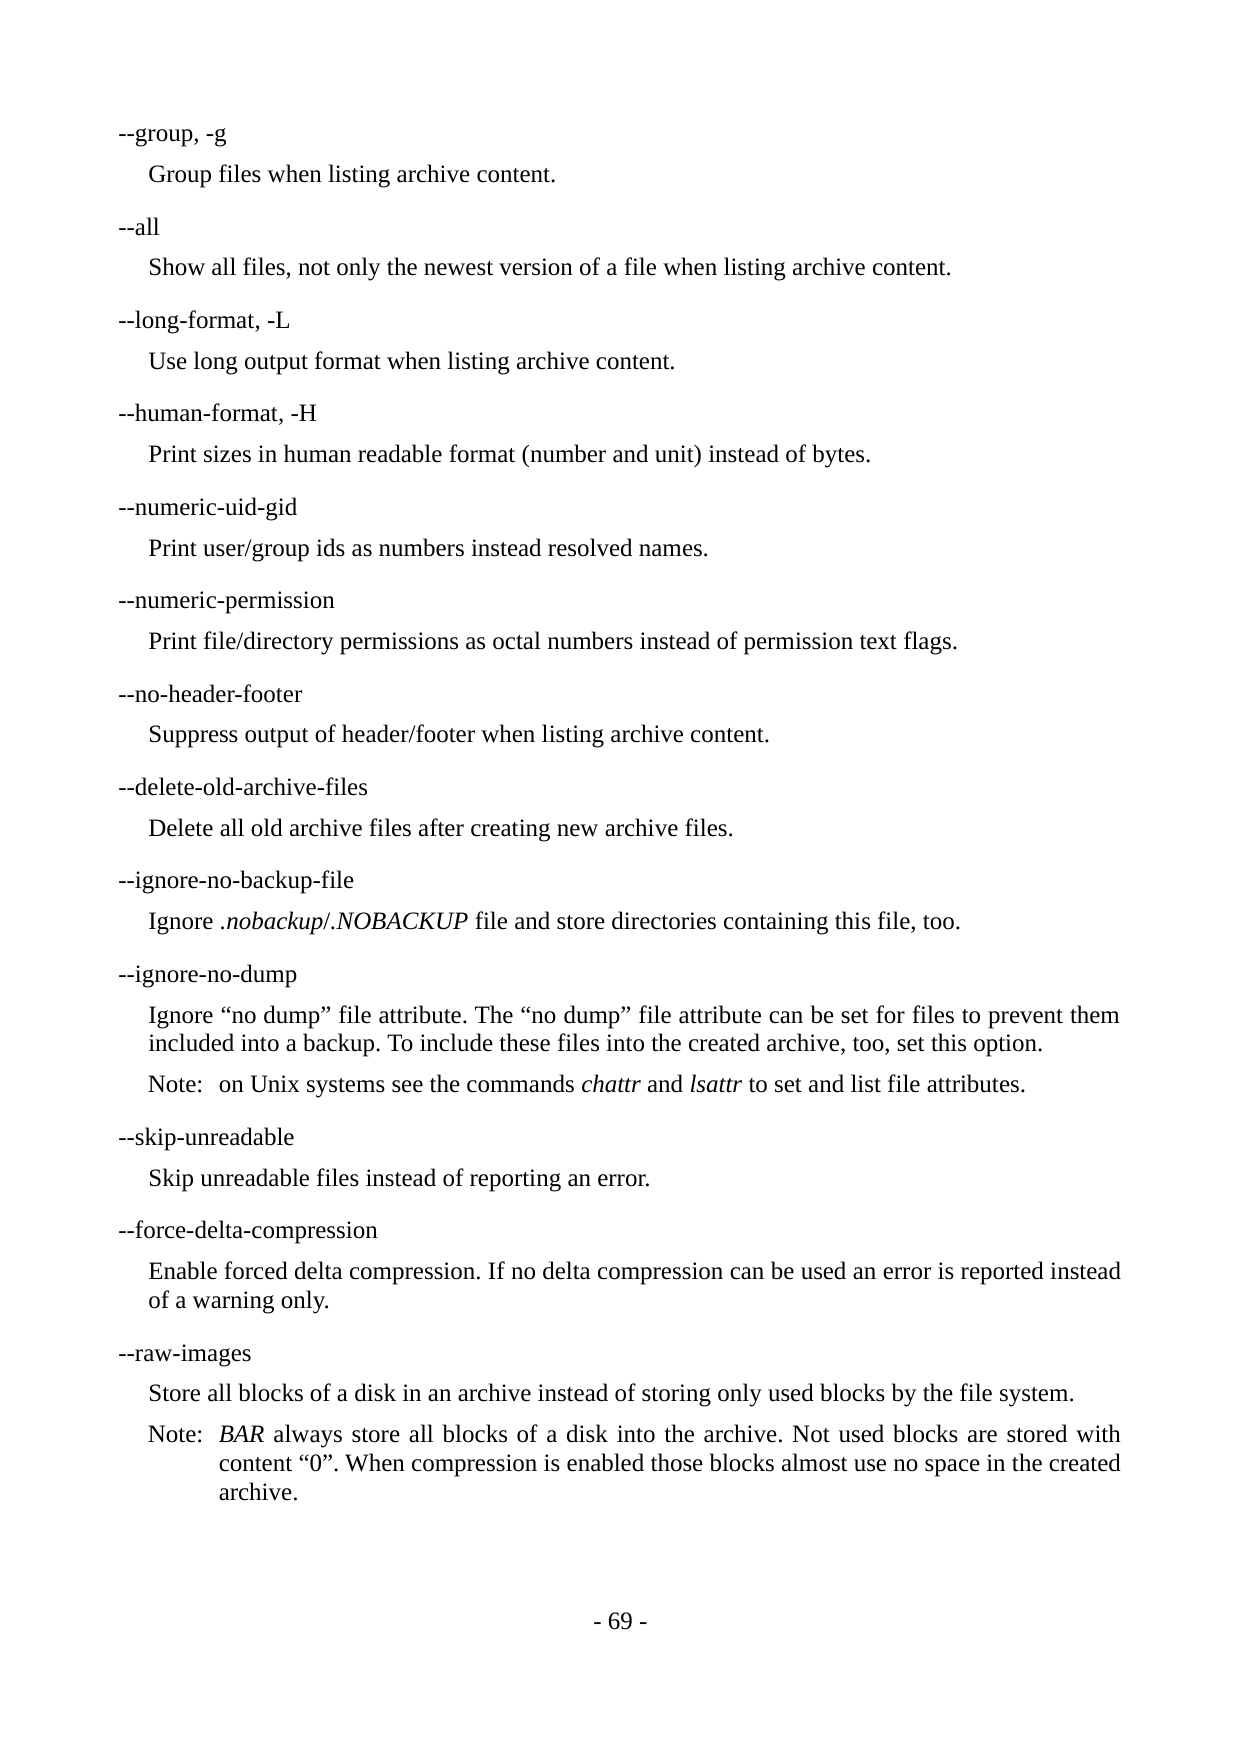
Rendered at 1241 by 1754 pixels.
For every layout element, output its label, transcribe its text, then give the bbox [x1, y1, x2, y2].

title --all [118, 212, 1122, 240]
title --group, -g [118, 118, 1122, 147]
title --long-format, -L [118, 305, 1122, 334]
text Show all files, not only the newest version of a file when listing archive content. [148, 252, 1122, 281]
text Enable forced delta compression. If no delta compression can be used an error is reported instead of a warning only. [148, 1256, 1122, 1314]
text Note: on Unix systems see the commands chattr and lsattr to set and list file attributes. [148, 1069, 1122, 1098]
text Print file/directory permissions as octal numbers instead of permission text flags. [148, 626, 1122, 655]
title --ignore-no-dump [118, 959, 1122, 988]
title --delete-old-archive-files [118, 772, 1122, 801]
text Ignore .nobackup/.NOBACKUP file and store directories containing this file, too. [148, 906, 1122, 935]
text Skip unreadable files instead of reporting an error. [148, 1163, 1122, 1191]
text Note: BAR always store all blocks of a disk into the archive. Not used blocks are stored with content “0”. When compression is enabled those blocks almost use no space in the created archive. [148, 1419, 1122, 1505]
text Group files when listing archive content. [148, 159, 1122, 188]
text Delete all old archive files after creating new archive files. [148, 813, 1122, 842]
title --raw-images [118, 1338, 1122, 1366]
text Print user/group ids as numbers instead resolved names. [148, 533, 1122, 561]
text Print sizes in human readable format (number and unit) instead of bytes. [148, 439, 1122, 468]
title --numeric-uid-gid [118, 492, 1122, 521]
text Store all blocks of a disk in an archive instead of storing only used blocks by the file system. [148, 1378, 1122, 1407]
title --numeric-permission [118, 585, 1122, 614]
title --ignore-no-backup-file [118, 866, 1122, 894]
text Suppress output of header/footer when listing archive content. [148, 719, 1122, 748]
title --no-header-footer [118, 679, 1122, 707]
title --force-delta-compression [118, 1215, 1122, 1244]
title --skip-unreadable [118, 1122, 1122, 1151]
text Use long output format when listing archive content. [148, 346, 1122, 374]
text Ignore “no dump” file attribute. The “no dump” file attribute can be set for files to prevent them included into a backup. To include these files into the created archive, too, set this option. [148, 1000, 1122, 1057]
title --human-format, -H [118, 398, 1122, 427]
